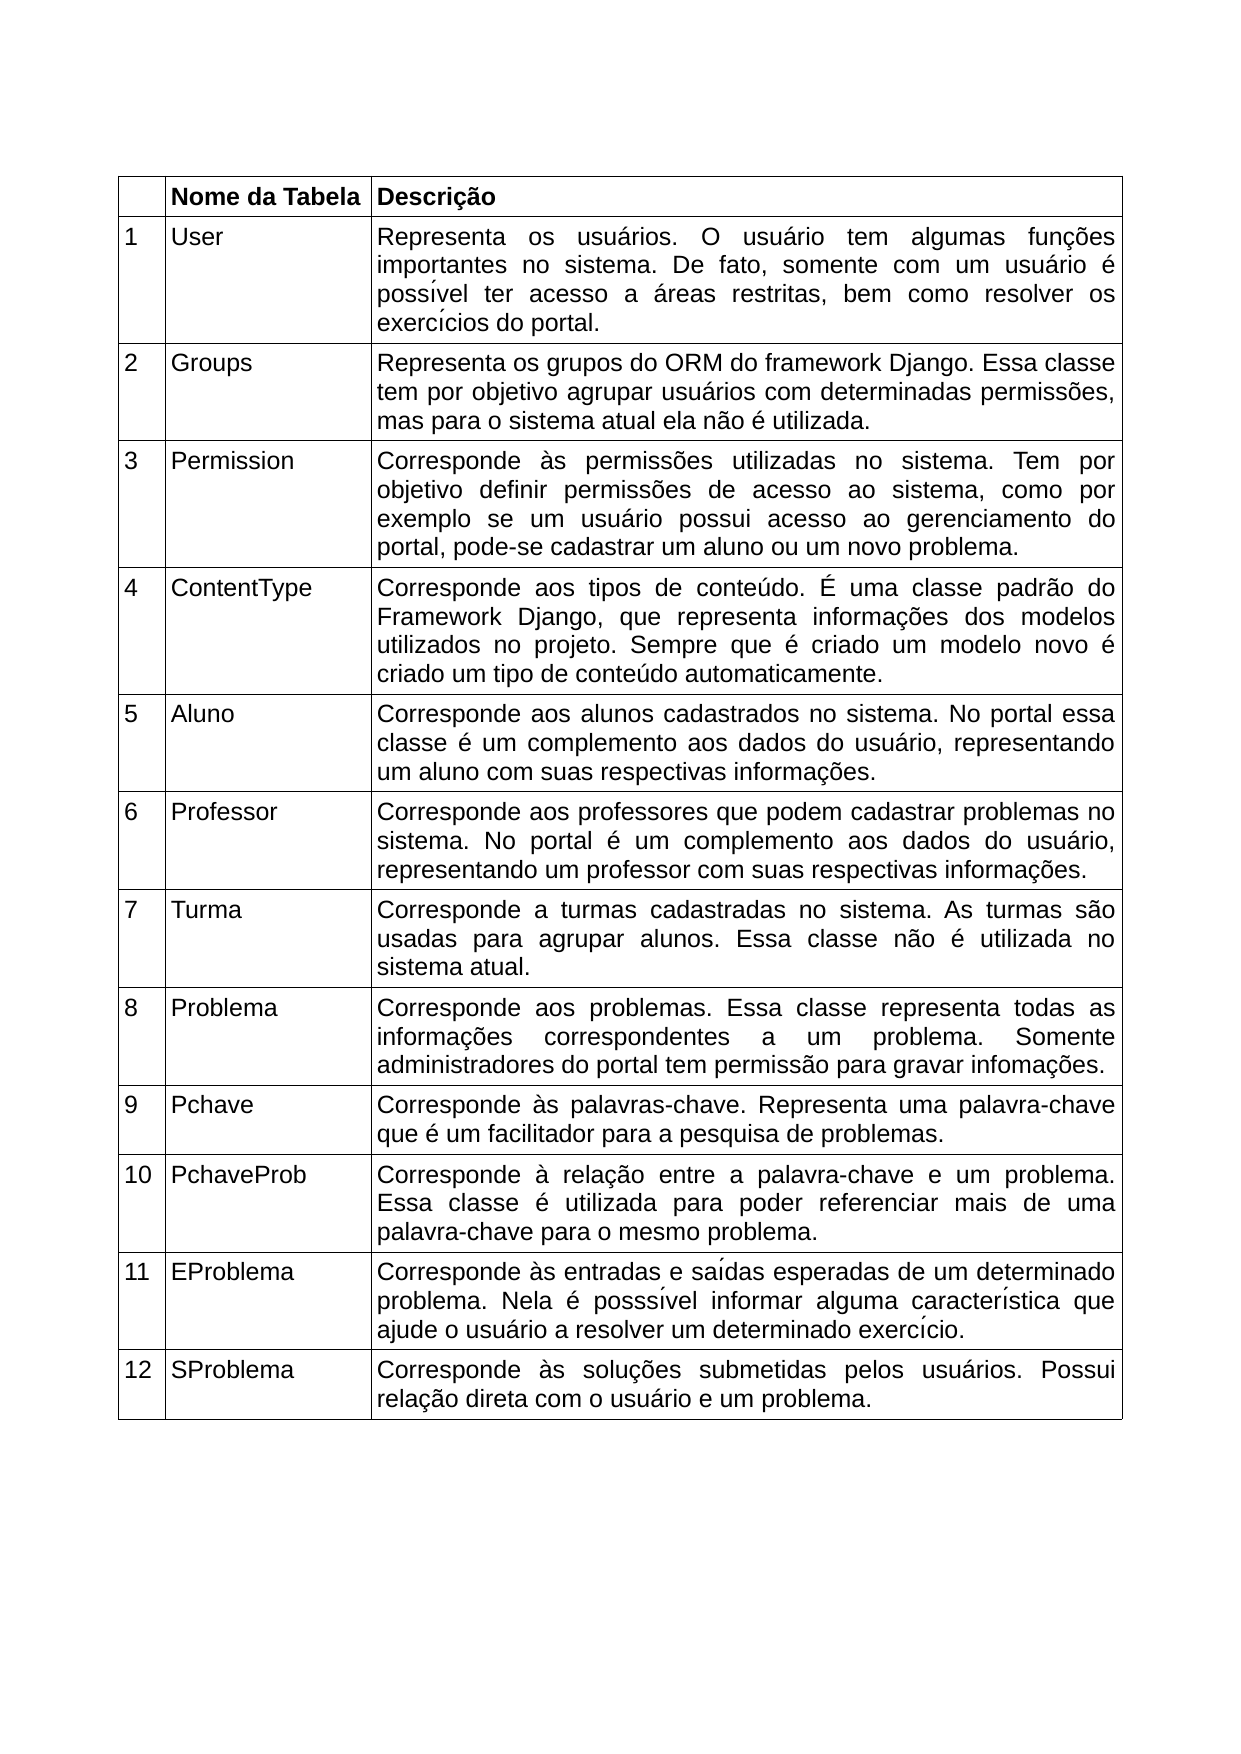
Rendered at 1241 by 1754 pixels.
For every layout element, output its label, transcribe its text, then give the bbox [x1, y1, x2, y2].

table_cell Corresponde às palavras-chave. Representa uma palavra-chave que é um facilitador para a pesquisa de problemas. [372, 1086, 1122, 1154]
table_cell ContentType [166, 568, 371, 693]
table_cell Turma [166, 890, 371, 987]
table_cell Corresponde às soluções submetidas pelos usuários. Possui relação direta com o usuário e um problema. [372, 1350, 1122, 1418]
table_cell 1 [119, 217, 165, 342]
table_cell Professor [166, 792, 371, 889]
table_cell 3 [119, 441, 165, 567]
table_cell Pchave [166, 1086, 371, 1154]
table_cell Corresponde à relação entre a palavra-chave e um problema. Essa classe é utilizada para poder referenciar mais de uma palavra-chave para o mesmo problema. [372, 1155, 1122, 1252]
table_cell User [166, 217, 371, 342]
table_cell 10 [119, 1155, 165, 1252]
table_cell 2 [119, 344, 165, 440]
table_cell Corresponde às entradas e saı́das esperadas de um determinado problema. Nela é posssı́vel informar alguma caracterı́stica que ajude o usuário a resolver um determinado exercı́cio. [372, 1253, 1122, 1349]
table_cell Representa os usuários. O usuário tem algumas funções importantes no sistema. De fato, somente com um usuário é possı́vel ter acesso a áreas restritas, bem como resolver os exercı́cios do portal. [372, 217, 1122, 342]
table_header Descrição [372, 177, 1122, 216]
table_cell 4 [119, 568, 165, 693]
table_cell Corresponde às permissões utilizadas no sistema. Tem por objetivo definir permissões de acesso ao sistema, como por exemplo se um usuário possui acesso ao gerenciamento do portal, pode-se cadastrar um aluno ou um novo problema. [372, 441, 1122, 567]
table_cell Aluno [166, 695, 371, 791]
table_cell PchaveProb [166, 1155, 371, 1252]
table_cell Groups [166, 344, 371, 440]
table_cell Corresponde aos tipos de conteúdo. É uma classe padrão do Framework Django, que representa informações dos modelos utilizados no projeto. Sempre que é criado um modelo novo é criado um tipo de conteúdo automaticamente. [372, 568, 1122, 693]
table_cell Problema [166, 988, 371, 1085]
table_cell 6 [119, 792, 165, 889]
table_cell 7 [119, 890, 165, 987]
table_cell SProblema [166, 1350, 371, 1418]
table_cell 11 [119, 1253, 165, 1349]
table_header [119, 177, 165, 216]
table_cell 5 [119, 695, 165, 791]
table_cell Corresponde aos problemas. Essa classe representa todas as informações correspondentes a um problema. Somente administradores do portal tem permissão para gravar infomações. [372, 988, 1122, 1085]
table_header Nome da Tabela [166, 177, 371, 216]
table_cell EProblema [166, 1253, 371, 1349]
table_cell Corresponde a turmas cadastradas no sistema. As turmas são usadas para agrupar alunos. Essa classe não é utilizada no sistema atual. [372, 890, 1122, 987]
table_cell Corresponde aos professores que podem cadastrar problemas no sistema. No portal é um complemento aos dados do usuário, representando um professor com suas respectivas informações. [372, 792, 1122, 889]
table_cell Corresponde aos alunos cadastrados no sistema. No portal essa classe é um complemento aos dados do usuário, representando um aluno com suas respectivas informações. [372, 695, 1122, 791]
table_cell 9 [119, 1086, 165, 1154]
table_cell 8 [119, 988, 165, 1085]
table_cell Representa os grupos do ORM do framework Django. Essa classe tem por objetivo agrupar usuários com determinadas permissões, mas para o sistema atual ela não é utilizada. [372, 344, 1122, 440]
table_cell 12 [119, 1350, 165, 1418]
table_cell Permission [166, 441, 371, 567]
